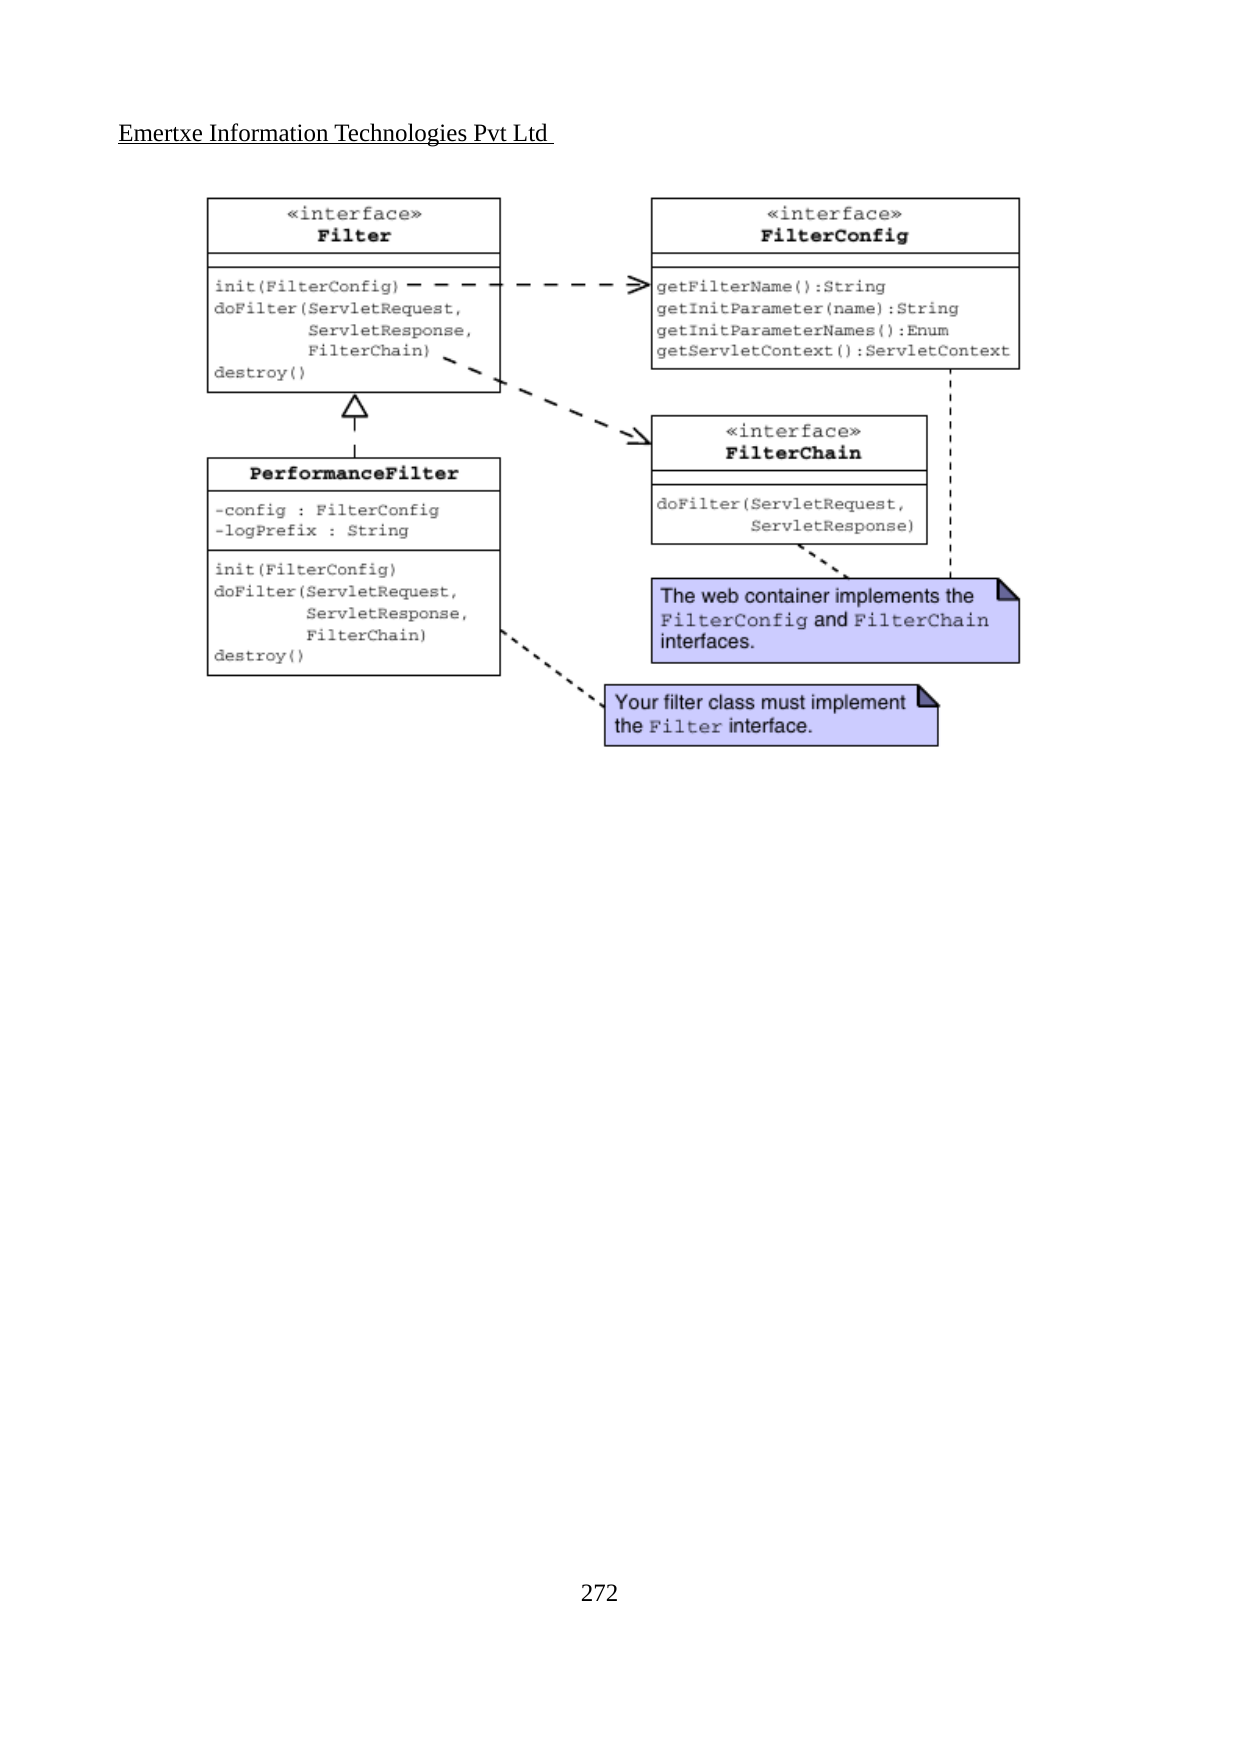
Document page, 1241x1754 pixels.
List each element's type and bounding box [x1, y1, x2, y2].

picture [190, 176, 1050, 750]
